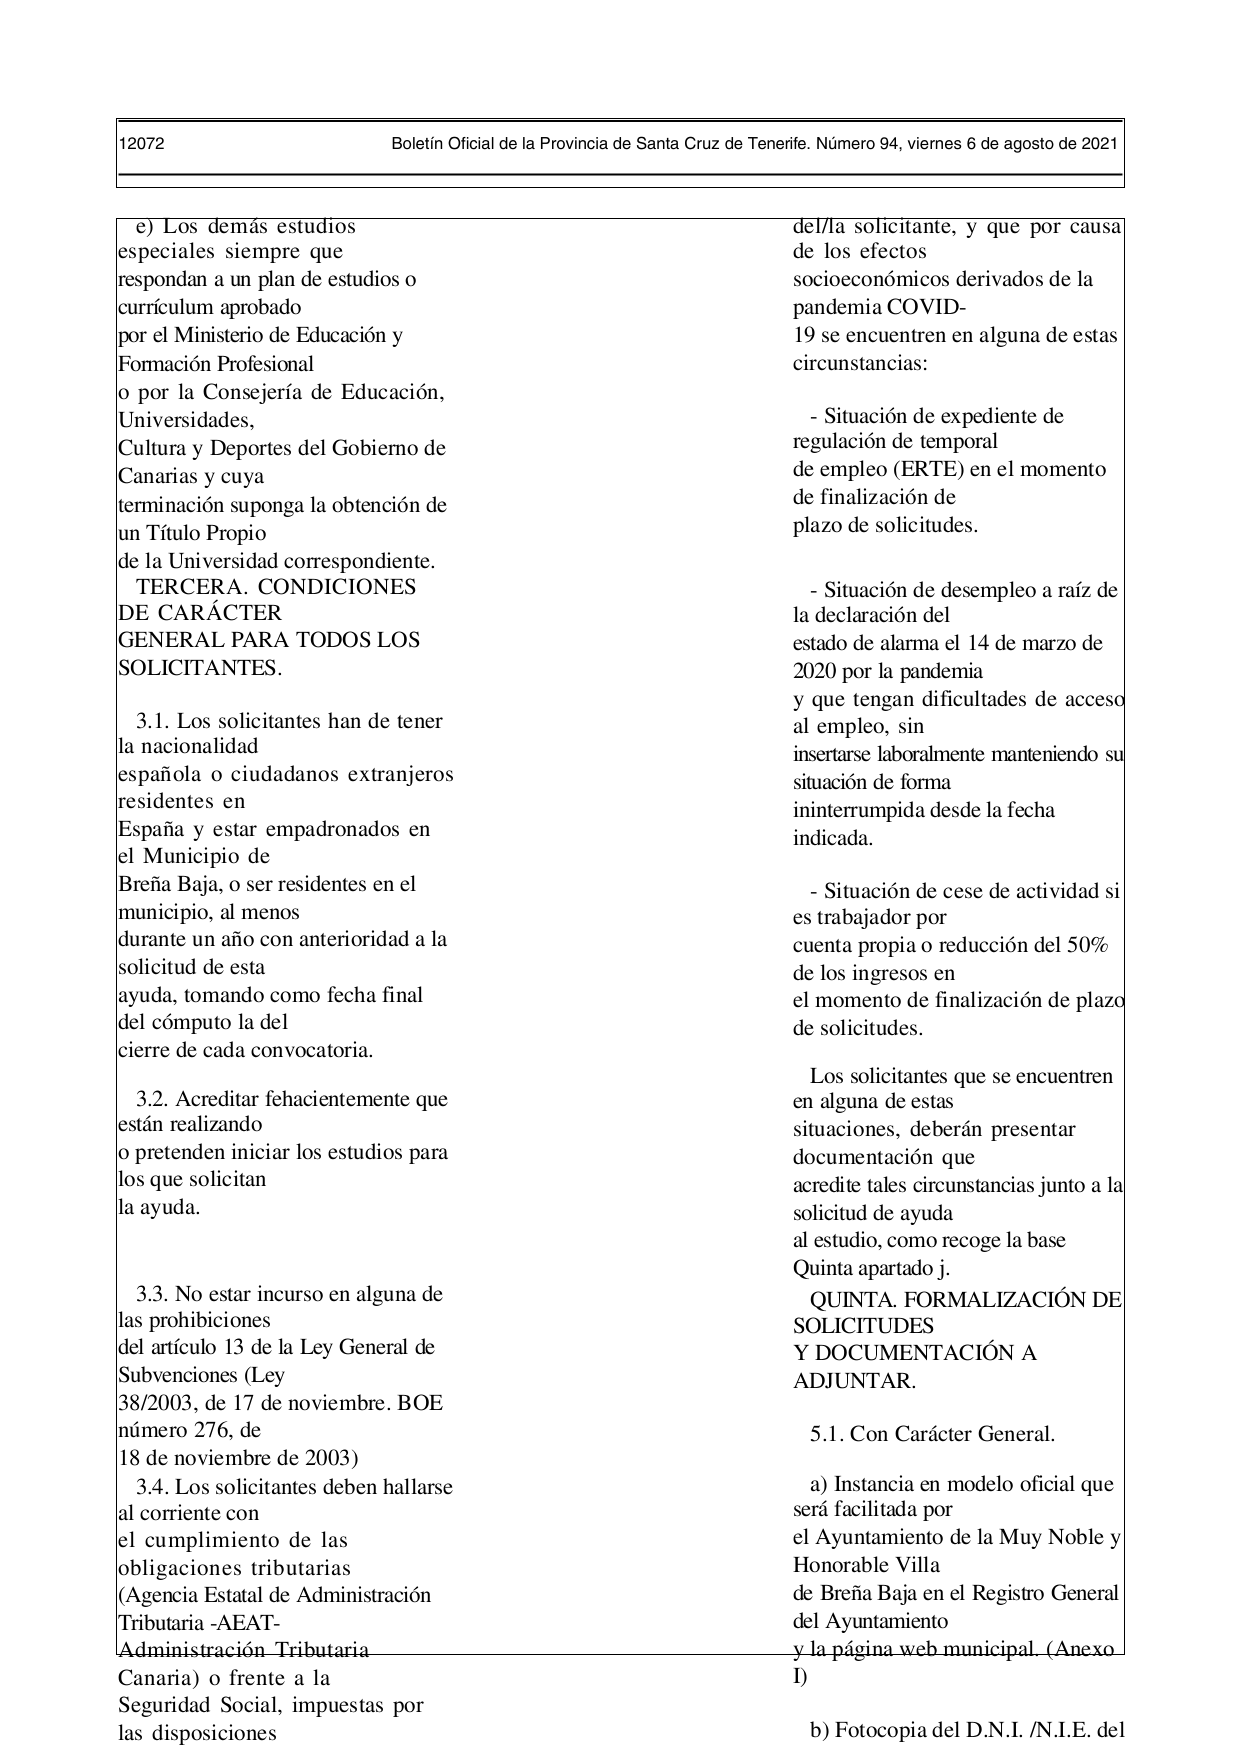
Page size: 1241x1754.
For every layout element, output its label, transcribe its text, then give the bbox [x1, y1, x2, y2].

table_cell - Situación de desempleo a raíz de la declaración del estado de alarma el 14 de marzo de 2020 por la pandemia y que tengan dificultades de acceso al empleo, sin insertarse laboralmente manteniendo su situación de forma ininterrumpida desde la fecha indicada. - Situación de cese de actividad si es trabajador por cuenta propia o reducción del 50% de los ingresos en el momento de finalización de plazo de solicitudes. [793, 574, 1130, 1063]
table_cell 3.2. Acreditar fehacientemente que están realizando o pretenden iniciar los estudios para los que solicitan la ayuda. [118, 1063, 456, 1281]
table_cell [456, 574, 793, 1063]
table_cell 3.4. Los solicitantes deben hallarse al corriente con el cumplimiento de las obligaciones tributarias (Agencia Estatal de Administración Tributaria -AEAT- Administración Tributaria Canaria) o frente a la Seguridad Social, impuestas por las disposiciones [118, 1471, 456, 1754]
table_header del/la solicitante, y que por causa de los efectos socioeconómicos derivados de la pandemia COVID- 19 se encuentren en alguna de estas circunstancias: - Situación de expediente de regulación de temporal de empleo (ERTE) en el momento de finalización de plazo de solicitudes. [793, 213, 1130, 574]
text 12072 Boletín Oficial de la Provincia de Santa Cruz de Tenerife. Número 94, viernes 6 de agosto de 2021 [118, 133, 1230, 154]
table_cell TERCERA. CONDICIONES DE CARÁCTER GENERAL PARA TODOS LOS SOLICITANTES. 3.1. Los solicitantes han de tener la nacionalidad española o ciudadanos extranjeros residentes en España y estar empadronados en el Municipio de Breña Baja, o ser residentes en el municipio, al menos durante un año con anterioridad a la solicitud de esta ayuda, tomando como fecha final del cómputo la del cierre de cada convocatoria. [118, 574, 456, 1063]
table_cell Los solicitantes que se encuentren en alguna de estas situaciones, deberán presentar documentación que acredite tales circunstancias junto a la solicitud de ayuda al estudio, como recoge la base Quinta apartado j. [793, 1063, 1130, 1281]
table_cell [456, 1471, 793, 1754]
table_header e) Los demás estudios especiales siempre que respondan a un plan de estudios o currículum aprobado por el Ministerio de Educación y Formación Profesional o por la Consejería de Educación, Universidades, Cultura y Deportes del Gobierno de Canarias y cuya terminación suponga la obtención de un Título Propio de la Universidad correspondiente. [118, 213, 456, 574]
table_cell [456, 1063, 793, 1281]
table_cell [456, 1281, 793, 1471]
table_cell QUINTA. FORMALIZACIÓN DE SOLICITUDES Y DOCUMENTACIÓN A ADJUNTAR. 5.1. Con Carácter General. [793, 1281, 1130, 1471]
table_cell a) Instancia en modelo oficial que será facilitada por el Ayuntamiento de la Muy Noble y Honorable Villa de Breña Baja en el Registro General del Ayuntamiento y la página web municipal. (Anexo I) b) Fotocopia del D.N.I. /N.I.E. del [793, 1471, 1130, 1754]
table_cell 3.3. No estar incurso en alguna de las prohibiciones del artículo 13 de la Ley General de Subvenciones (Ley 38/2003, de 17 de noviembre. BOE número 276, de 18 de noviembre de 2003) [118, 1281, 456, 1471]
picture [117, 119, 1124, 187]
table_header [456, 213, 793, 574]
